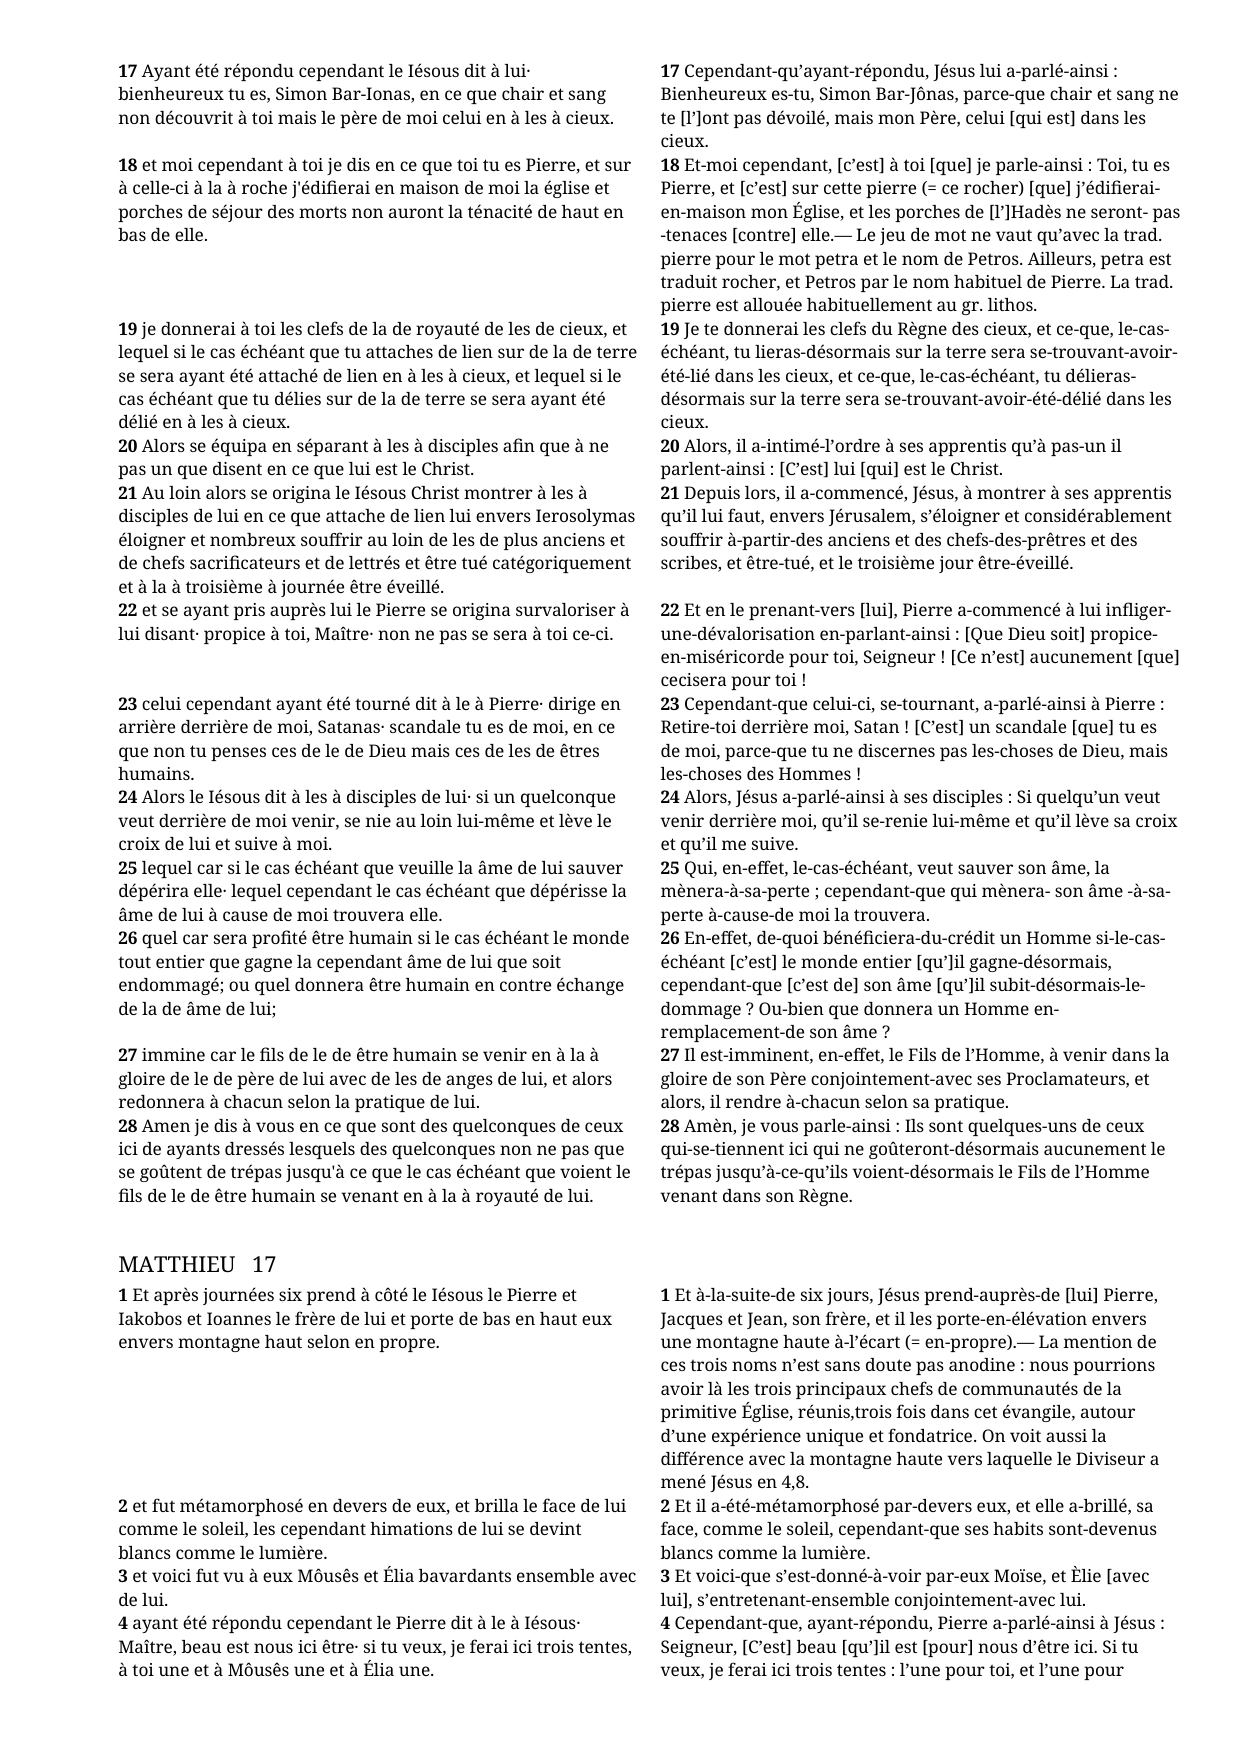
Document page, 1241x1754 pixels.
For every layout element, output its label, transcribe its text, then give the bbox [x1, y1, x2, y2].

table_cell 4 ayant été répondu cependant le Pierre dit à le à Iésous· Maître, beau est nous ici être· si tu veux, je ferai ici trois tentes, à toi une et à Môusês une et à Élia une. [118, 1611, 639, 1682]
table_cell 25 Qui, en-effet, le-cas-échéant, veut sauver son âme, la mènera-à-sa-perte ; cependant-que qui mènera- son âme -à-sa-perte à-cause-de moi la trouvera. [660, 856, 1181, 926]
table_header [639, 1283, 660, 1494]
table_cell 2 et fut métamorphosé en devers de eux, et brilla le face de lui comme le soleil, les cependant himations de lui se devint blancs comme le lumière. [118, 1494, 639, 1564]
table_header 1 Et à-la-suite-de six jours, Jésus prend-auprès-de [lui] Pierre, Jacques et Jean, son frère, et il les porte-en-élévation envers une montagne haute à-l’écart (= en-propre).— La mention de ces trois noms n’est sans doute pas anodine : nous pourrions avoir là les trois principaux chefs de communautés de la primitive Église, réunis,trois fois dans cet évangile, autour d’une expérience unique et fondatrice. On voit aussi la différence avec la montagne haute vers laquelle le Diviseur a mené Jésus en 4,8. [660, 1283, 1181, 1494]
table_cell [639, 59, 660, 153]
table_cell 23 celui cependant ayant été tourné dit à le à Pierre· dirige en arrière derrière de moi, Satanas· scandale tu es de moi, en ce que non tu penses ces de le de Dieu mais ces de les de êtres humains. [118, 692, 639, 786]
table_cell 28 Amen je dis à vous en ce que sont des quelconques de ceux ici de ayants dressés lesquels des quelconques non ne pas que se goûtent de trépas jusqu'à ce que le cas échéant que voient le fils de le de être humain se venant en à la à royauté de lui. [118, 1114, 639, 1207]
table_cell 17 Cependant-qu’ayant-répondu, Jésus lui a-parlé-ainsi : Bienheureux es-tu, Simon Bar-Jônas, parce-que chair et sang ne te [l’]ont pas dévoilé, mais mon Père, celui [qui est] dans les cieux. [660, 59, 1181, 153]
table_cell [639, 1494, 660, 1564]
text MATTHIEU 17 [118, 1249, 1181, 1279]
table_cell 17 Ayant été répondu cependant le Iésous dit à lui· bienheureux tu es, Simon Bar-Ionas, en ce que chair et sang non découvrit à toi mais le père de moi celui en à les à cieux. [118, 59, 639, 153]
table_cell 4 Cependant-que, ayant-répondu, Pierre a-parlé-ainsi à Jésus : Seigneur, [C’est] beau [qu’]il est [pour] nous d’être ici. Si tu veux, je ferai ici trois tentes : l’une pour toi, et l’une pour Moïse, et l’une pour Èlie. [660, 1611, 1181, 1682]
table_cell 24 Alors le Iésous dit à les à disciples de lui· si un quelconque veut derrière de moi venir, se nie au loin lui-même et lève le croix de lui et suive à moi. [118, 786, 639, 856]
table_cell [639, 481, 660, 598]
table_cell 23 Cependant-que celui-ci, se-tournant, a-parlé-ainsi à Pierre : Retire-toi derrière moi, Satan ! [C’est] un scandale [que] tu es de moi, parce-que tu ne discernes pas les-choses de Dieu, mais les-choses des Hommes ! [660, 692, 1181, 786]
table_cell 21 Au loin alors se origina le Iésous Christ montrer à les à disciples de lui en ce que attache de lien lui envers Ierosolymas éloigner et nombreux souffrir au loin de les de plus anciens et de chefs sacrificateurs et de lettrés et être tué catégoriquement et à la à troisième à journée être éveillé. [118, 481, 639, 598]
table_cell 27 Il est-imminent, en-effet, le Fils de l’Homme, à venir dans la gloire de son Père conjointement-avec ses Proclamateurs, et alors, il rendre à-chacun selon sa pratique. [660, 1044, 1181, 1114]
table_cell [639, 786, 660, 856]
table_cell [639, 1564, 660, 1611]
table_cell [639, 856, 660, 926]
table_cell 26 quel car sera profité être humain si le cas échéant le monde tout entier que gagne la cependant âme de lui que soit endommagé; ou quel donnera être humain en contre échange de la de âme de lui; [118, 926, 639, 1043]
table_cell 22 et se ayant pris auprès lui le Pierre se origina survaloriser à lui disant· propice à toi, Maître· non ne pas se sera à toi ce-ci. [118, 598, 639, 692]
table_header 1 Et après journées six prend à côté le Iésous le Pierre et Iakobos et Ioannes le frère de lui et porte de bas en haut eux envers montagne haut selon en propre. [118, 1283, 639, 1494]
table_cell 22 Et en le prenant-vers [lui], Pierre a-commencé à lui infliger-une-dévalorisation en-parlant-ainsi : [Que Dieu soit] propice-en-miséricorde pour toi, Seigneur ! [Ce n’est] aucunement [que] cecisera pour toi ! [660, 598, 1181, 692]
table_cell [639, 153, 660, 317]
table_cell 20 Alors se équipa en séparant à les à disciples afin que à ne pas un que disent en ce que lui est le Christ. [118, 434, 639, 481]
table_cell [639, 926, 660, 1043]
table_cell 28 Amèn, je vous parle-ainsi : Ils sont quelques-uns de ceux qui-se-tiennent ici qui ne goûteront-désormais aucunement le trépas jusqu’à-ce-qu’ils voient-désormais le Fils de l’Homme venant dans son Règne. [660, 1114, 1181, 1207]
table_cell 26 En-effet, de-quoi bénéficiera-du-crédit un Homme si-le-cas-échéant [c’est] le monde entier [qu’]il gagne-désormais, cependant-que [c’est de] son âme [qu’]il subit-désormais-le-dommage ? Ou-bien que donnera un Homme en-remplacement-de son âme ? [660, 926, 1181, 1043]
table_cell 21 Depuis lors, il a-commencé, Jésus, à montrer à ses apprentis qu’il lui faut, envers Jérusalem, s’éloigner et considérablement souffrir à-partir-des anciens et des chefs-des-prêtres et des scribes, et être-tué, et le troisième jour être-éveillé. [660, 481, 1181, 598]
table_cell 2 Et il a-été-métamorphosé par-devers eux, et elle a-brillé, sa face, comme le soleil, cependant-que ses habits sont-devenus blancs comme la lumière. [660, 1494, 1181, 1564]
table_cell 24 Alors, Jésus a-parlé-ainsi à ses disciples : Si quelqu’un veut venir derrière moi, qu’il se-renie lui-même et qu’il lève sa croix et qu’il me suive. [660, 786, 1181, 856]
table_cell 18 Et-moi cependant, [c’est] à toi [que] je parle-ainsi : Toi, tu es Pierre, et [c’est] sur cette pierre (= ce rocher) [que] j’édifierai-en-maison mon Église, et les porches de [l’]Hadès ne seront- pas -tenaces [contre] elle.— Le jeu de mot ne vaut qu’avec la trad. pierre pour le mot petra et le nom de Petros. Ailleurs, petra est traduit rocher, et Petros par le nom habituel de Pierre. La trad. pierre est allouée habituellement au gr. lithos. [660, 153, 1181, 317]
table_cell [639, 434, 660, 481]
table_cell 25 lequel car si le cas échéant que veuille la âme de lui sauver dépérira elle· lequel cependant le cas échéant que dépérisse la âme de lui à cause de moi trouvera elle. [118, 856, 639, 926]
table_cell [639, 692, 660, 786]
table_cell 27 immine car le fils de le de être humain se venir en à la à gloire de le de père de lui avec de les de anges de lui, et alors redonnera à chacun selon la pratique de lui. [118, 1044, 639, 1114]
table_cell 3 Et voici-que s’est-donné-à-voir par-eux Moïse, et Èlie [avec lui], s’entretenant-ensemble conjointement-avec lui. [660, 1564, 1181, 1611]
table_cell [639, 1114, 660, 1207]
table_cell 20 Alors, il a-intimé-l’ordre à ses apprentis qu’à pas-un il parlent-ainsi : [C’est] lui [qui] est le Christ. [660, 434, 1181, 481]
table_cell 19 Je te donnerai les clefs du Règne des cieux, et ce-que, le-cas-échéant, tu lieras-désormais sur la terre sera se-trouvant-avoir-été-lié dans les cieux, et ce-que, le-cas-échéant, tu délieras-désormais sur la terre sera se-trouvant-avoir-été-délié dans les cieux. [660, 317, 1181, 434]
table_cell 3 et voici fut vu à eux Môusês et Élia bavardants ensemble avec de lui. [118, 1564, 639, 1611]
table_cell [639, 1611, 660, 1682]
table_cell 18 et moi cependant à toi je dis en ce que toi tu es Pierre, et sur à celle-ci à la à roche j'édifierai en maison de moi la église et porches de séjour des morts non auront la ténacité de haut en bas de elle. [118, 153, 639, 317]
table_cell [639, 598, 660, 692]
table_cell 19 je donnerai à toi les clefs de la de royauté de les de cieux, et lequel si le cas échéant que tu attaches de lien sur de la de terre se sera ayant été attaché de lien en à les à cieux, et lequel si le cas échéant que tu délies sur de la de terre se sera ayant été délié en à les à cieux. [118, 317, 639, 434]
table_cell [639, 1044, 660, 1114]
table_cell [639, 317, 660, 434]
